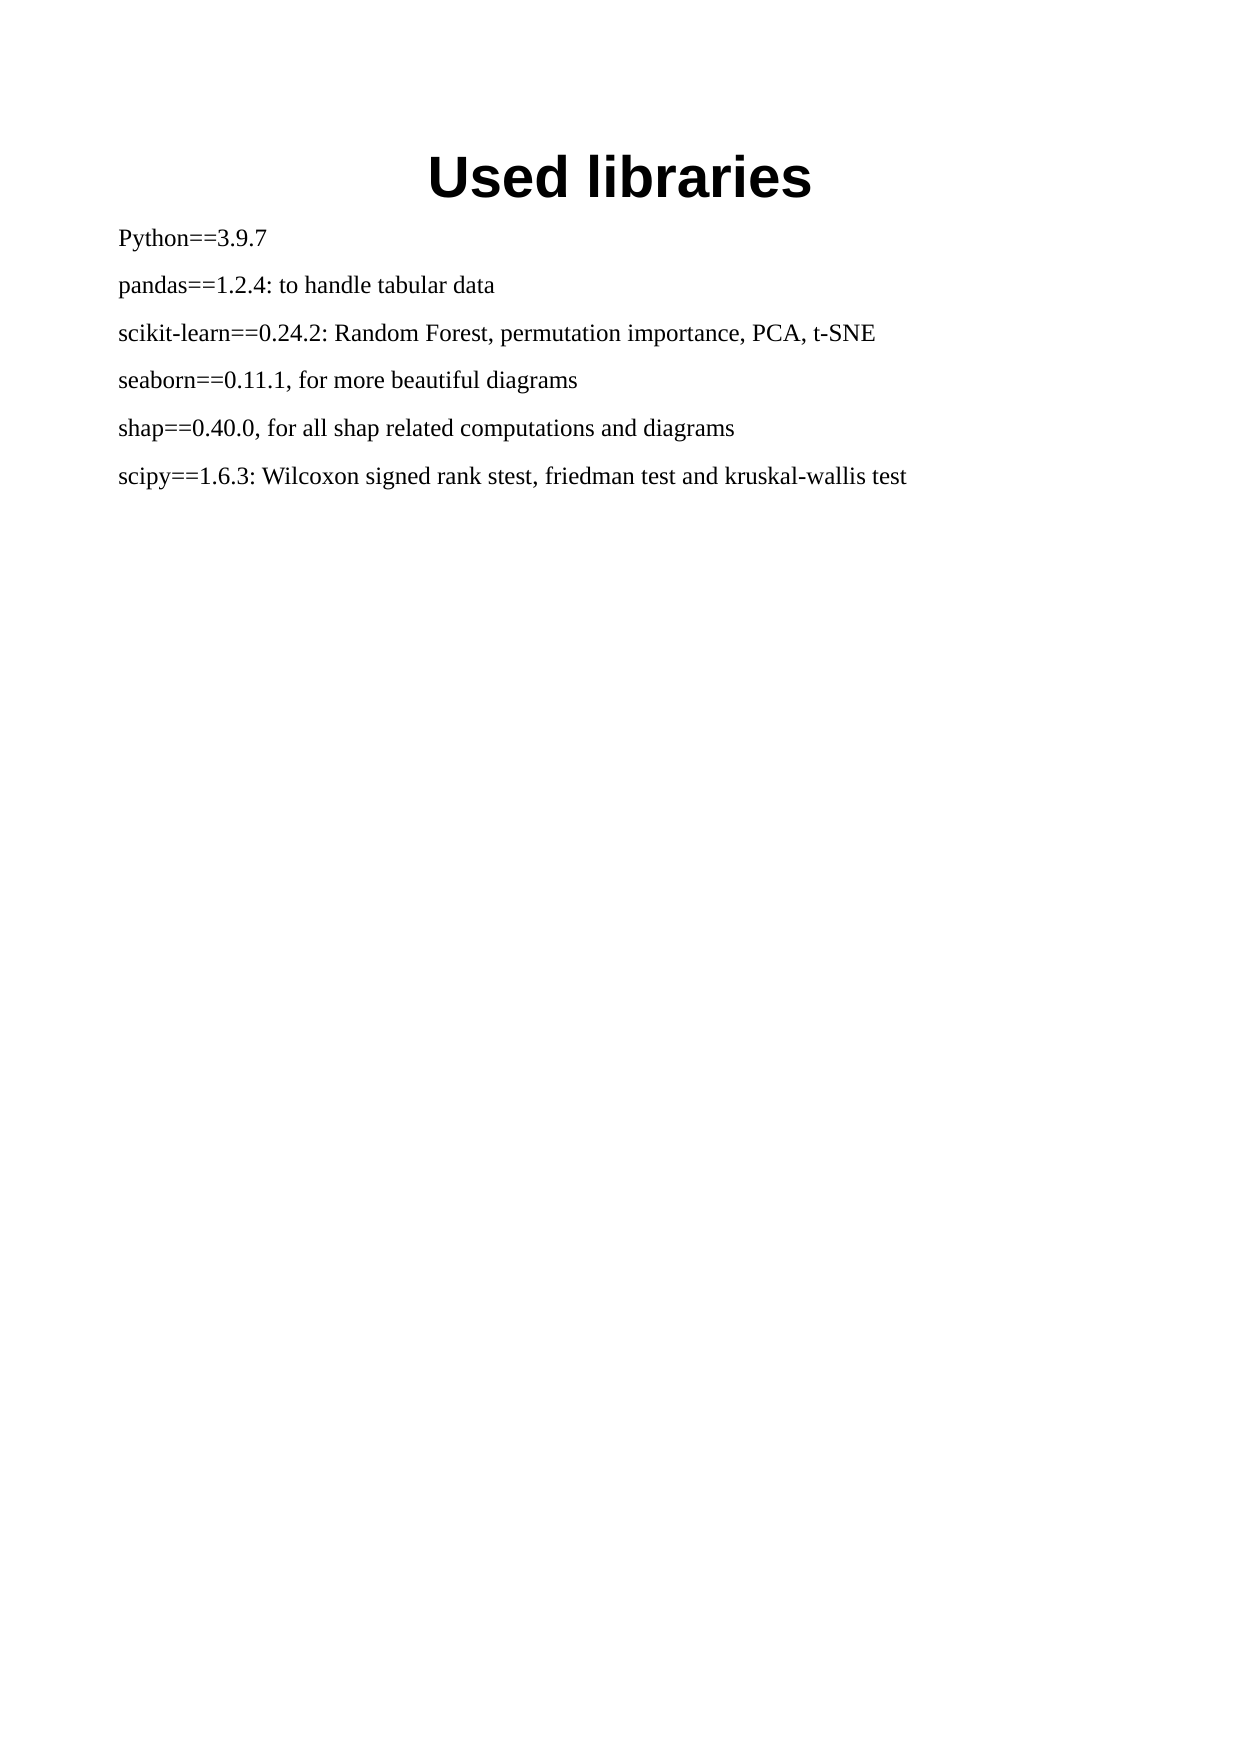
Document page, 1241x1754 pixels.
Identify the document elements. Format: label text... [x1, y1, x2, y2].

text pandas==1.2.4: to handle tabular data [118, 270, 1122, 299]
title Used libraries [118, 143, 1122, 210]
text seaborn==0.11.1, for more beautiful diagrams [118, 366, 1122, 394]
text shap==0.40.0, for all shap related computations and diagrams [118, 413, 1122, 442]
text Python==3.9.7 [118, 223, 1122, 251]
text scikit-learn==0.24.2: Random Forest, permutation importance, PCA, t-SNE [118, 318, 1122, 347]
text scipy==1.6.3: Wilcoxon signed rank stest, friedman test and kruskal-wallis test [118, 461, 1122, 489]
